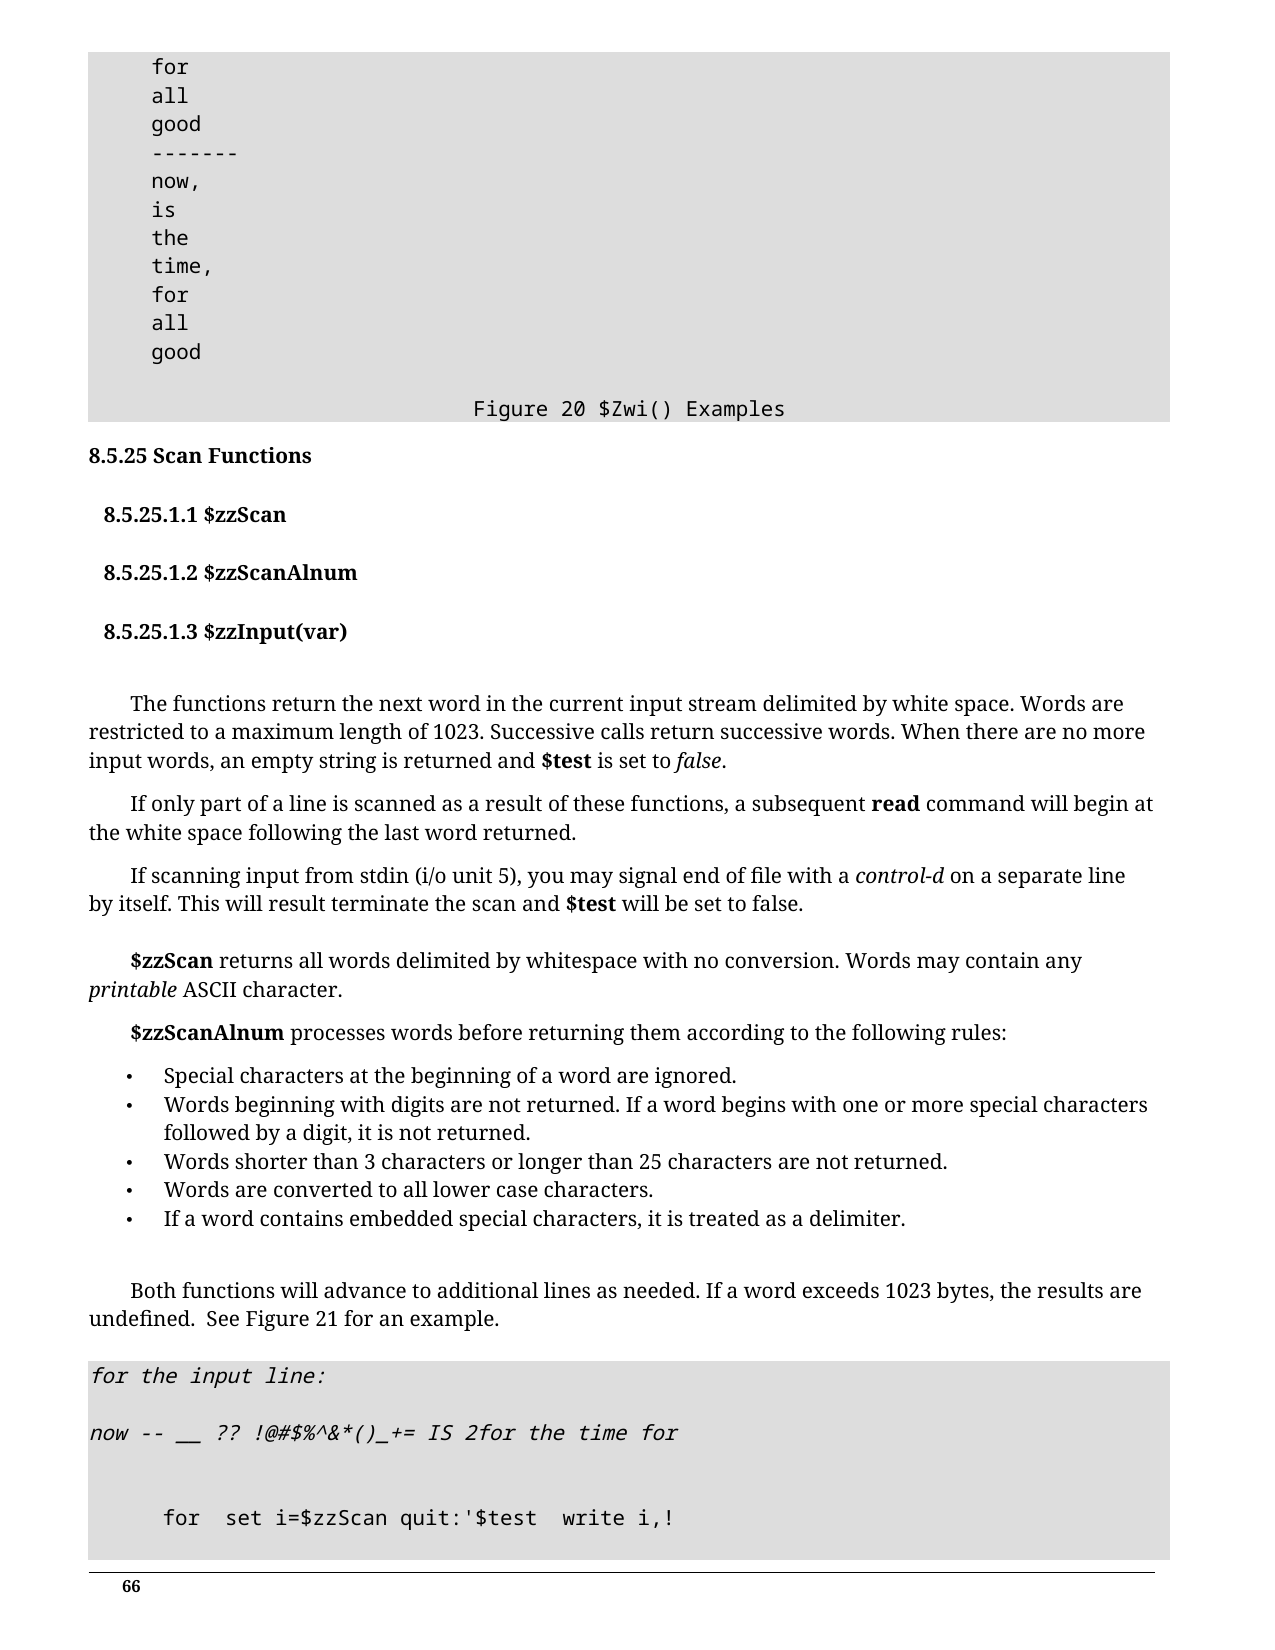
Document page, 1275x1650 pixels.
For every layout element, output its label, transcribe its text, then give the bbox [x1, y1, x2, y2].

text for [88, 52, 1170, 81]
subtitle $zzScan [103, 500, 1170, 528]
text If only part of a line is scanned as a result of these functions, a subsequent read command will begin at the white space following the last word returned. [88, 789, 1170, 846]
text the [88, 223, 1170, 252]
subtitle $zzInput(var) [103, 617, 1170, 645]
text time, [88, 252, 1170, 280]
text for [88, 280, 1170, 308]
text good [88, 337, 1170, 365]
text for set i=$zzScan quit:'$test write i,! [88, 1503, 1170, 1532]
text all [88, 81, 1170, 109]
text $zzScanAlnum processes words before returning them according to the following rules: [88, 1018, 1170, 1047]
list Special characters at the beginning of a word are ignored. [126, 1062, 1170, 1090]
text good [88, 109, 1170, 138]
text ------- [88, 138, 1170, 166]
subtitle Scan Functions [88, 442, 1170, 470]
text all [88, 308, 1170, 337]
text $zzScan returns all words delimited by whitespace with no conversion. Words may contain any printable ASCII character. [88, 946, 1170, 1003]
text is [88, 195, 1170, 223]
text If scanning input from stdin (i/o unit 5), you may signal end of file with a control-d on a separate line by itself. This will result terminate the scan and $test will be set to false. [88, 861, 1155, 918]
text Figure 20 $Zwi() Examples [88, 394, 1170, 422]
list Words are converted to all lower case characters. [126, 1175, 1170, 1204]
text now, [88, 166, 1170, 195]
list Words beginning with digits are not returned. If a word begins with one or more special characters followed by a digit, it is not returned. [126, 1090, 1170, 1147]
subtitle $zzScanAlnum [103, 558, 1170, 587]
text The functions return the next word in the current input stream delimited by white space. Words are restricted to a maximum length of 1023. Successive calls return successive words. When there are no more input words, an empty string is returned and $test is set to false. [88, 689, 1170, 774]
text Both functions will advance to additional lines as needed. If a word exceeds 1023 bytes, the results are undefined. See Figure 21 for an example. [88, 1276, 1155, 1333]
list Words shorter than 3 characters or longer than 25 characters are not returned. [126, 1147, 1170, 1175]
text now -- __ ?? !@#$%^&*()_+= IS 2for the time for [88, 1418, 1170, 1446]
text for the input line: [88, 1361, 1170, 1389]
list If a word contains embedded special characters, it is treated as a delimiter. [126, 1204, 1170, 1232]
